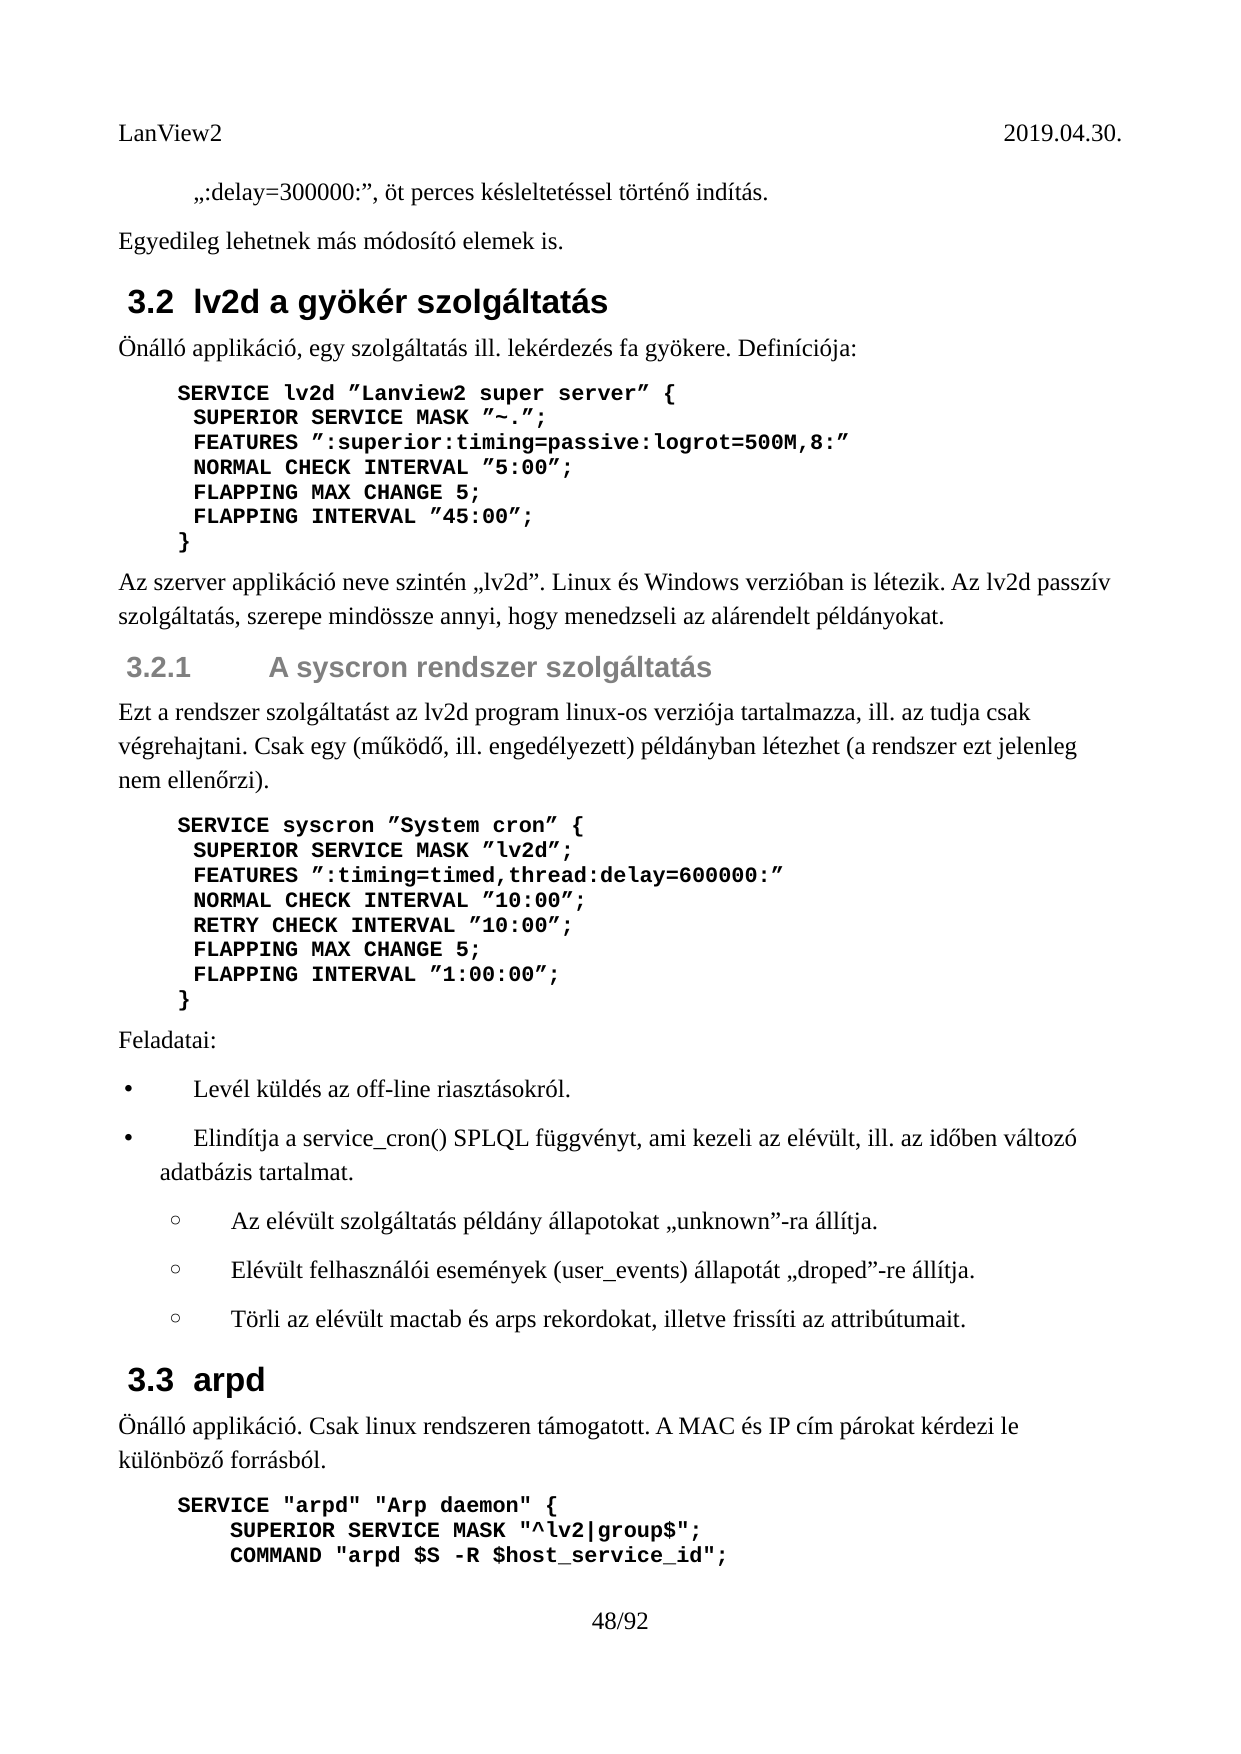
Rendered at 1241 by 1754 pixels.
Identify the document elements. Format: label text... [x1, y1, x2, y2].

subtitle lv2d a gyökér szolgáltatás [118, 281, 1122, 320]
list Törli az elévült mactab és arps rekordokat, illetve frissíti az attribútumait. [165, 1304, 1122, 1333]
list Elindítja a service_cron() SPLQL függvényt, ami kezeli az elévült, ill. az időben változó adatbázis tartalmat. [124, 1123, 1122, 1186]
text Ezt a rendszer szolgáltatást az lv2d program linux-os verziója tartalmazza, ill. az tudja csak végrehajtani. Csak egy (működő, ill. engedélyezett) példányban létezhet (a rendszer ezt jelenleg nem ellenőrzi). [118, 697, 1122, 794]
text Önálló applikáció. Csak linux rendszeren támogatott. A MAC és IP cím párokat kérdezi le különböző forrásból. [118, 1411, 1122, 1474]
text SERVICE "arpd" "Arp daemon" { SUPERIOR SERVICE MASK "^lv2|group$"; COMMAND "arpd $S -R $host_service_id"; [177, 1494, 1122, 1569]
text Feladatai: [118, 1025, 1122, 1053]
text SERVICE lv2d ”Lanview2 super server” { SUPERIOR SERVICE MASK ”~.”; FEATURES ”:superior:timing=passive:logrot=500M,8:” NORMAL CHECK INTERVAL ”5:00”; FLAPPING MAX CHANGE 5; FLAPPING INTERVAL ”45:00”; } [177, 382, 1122, 555]
list Elévült felhasználói események (user_events) állapotát „droped”-re állítja. [165, 1255, 1122, 1284]
text SERVICE syscron ”System cron” { SUPERIOR SERVICE MASK ”lv2d”; FEATURES ”:timing=timed,thread:delay=600000:” NORMAL CHECK INTERVAL ”10:00”; RETRY CHECK INTERVAL ”10:00”; FLAPPING MAX CHANGE 5; FLAPPING INTERVAL ”1:00:00”; } [177, 814, 1122, 1013]
text Az szerver applikáció neve szintén „lv2d”. Linux és Windows verzióban is létezik. Az lv2d passzív szolgáltatás, szerepe mindössze annyi, hogy menedzseli az alárendelt példányokat. [118, 567, 1122, 630]
subtitle A syscron rendszer szolgáltatás [118, 651, 1122, 684]
list „:delay=300000:”, öt perces késleltetéssel történő indítás. [156, 177, 1122, 206]
text Önálló applikáció, egy szolgáltatás ill. lekérdezés fa gyökere. Definíciója: [118, 333, 1122, 361]
subtitle arpd [118, 1360, 1122, 1398]
list Levél küldés az off-line riasztásokról. [124, 1074, 1122, 1102]
text Egyedileg lehetnek más módosító elemek is. [118, 226, 1122, 255]
list Az elévült szolgáltatás példány állapotokat „unknown”-ra állítja. [165, 1206, 1122, 1235]
